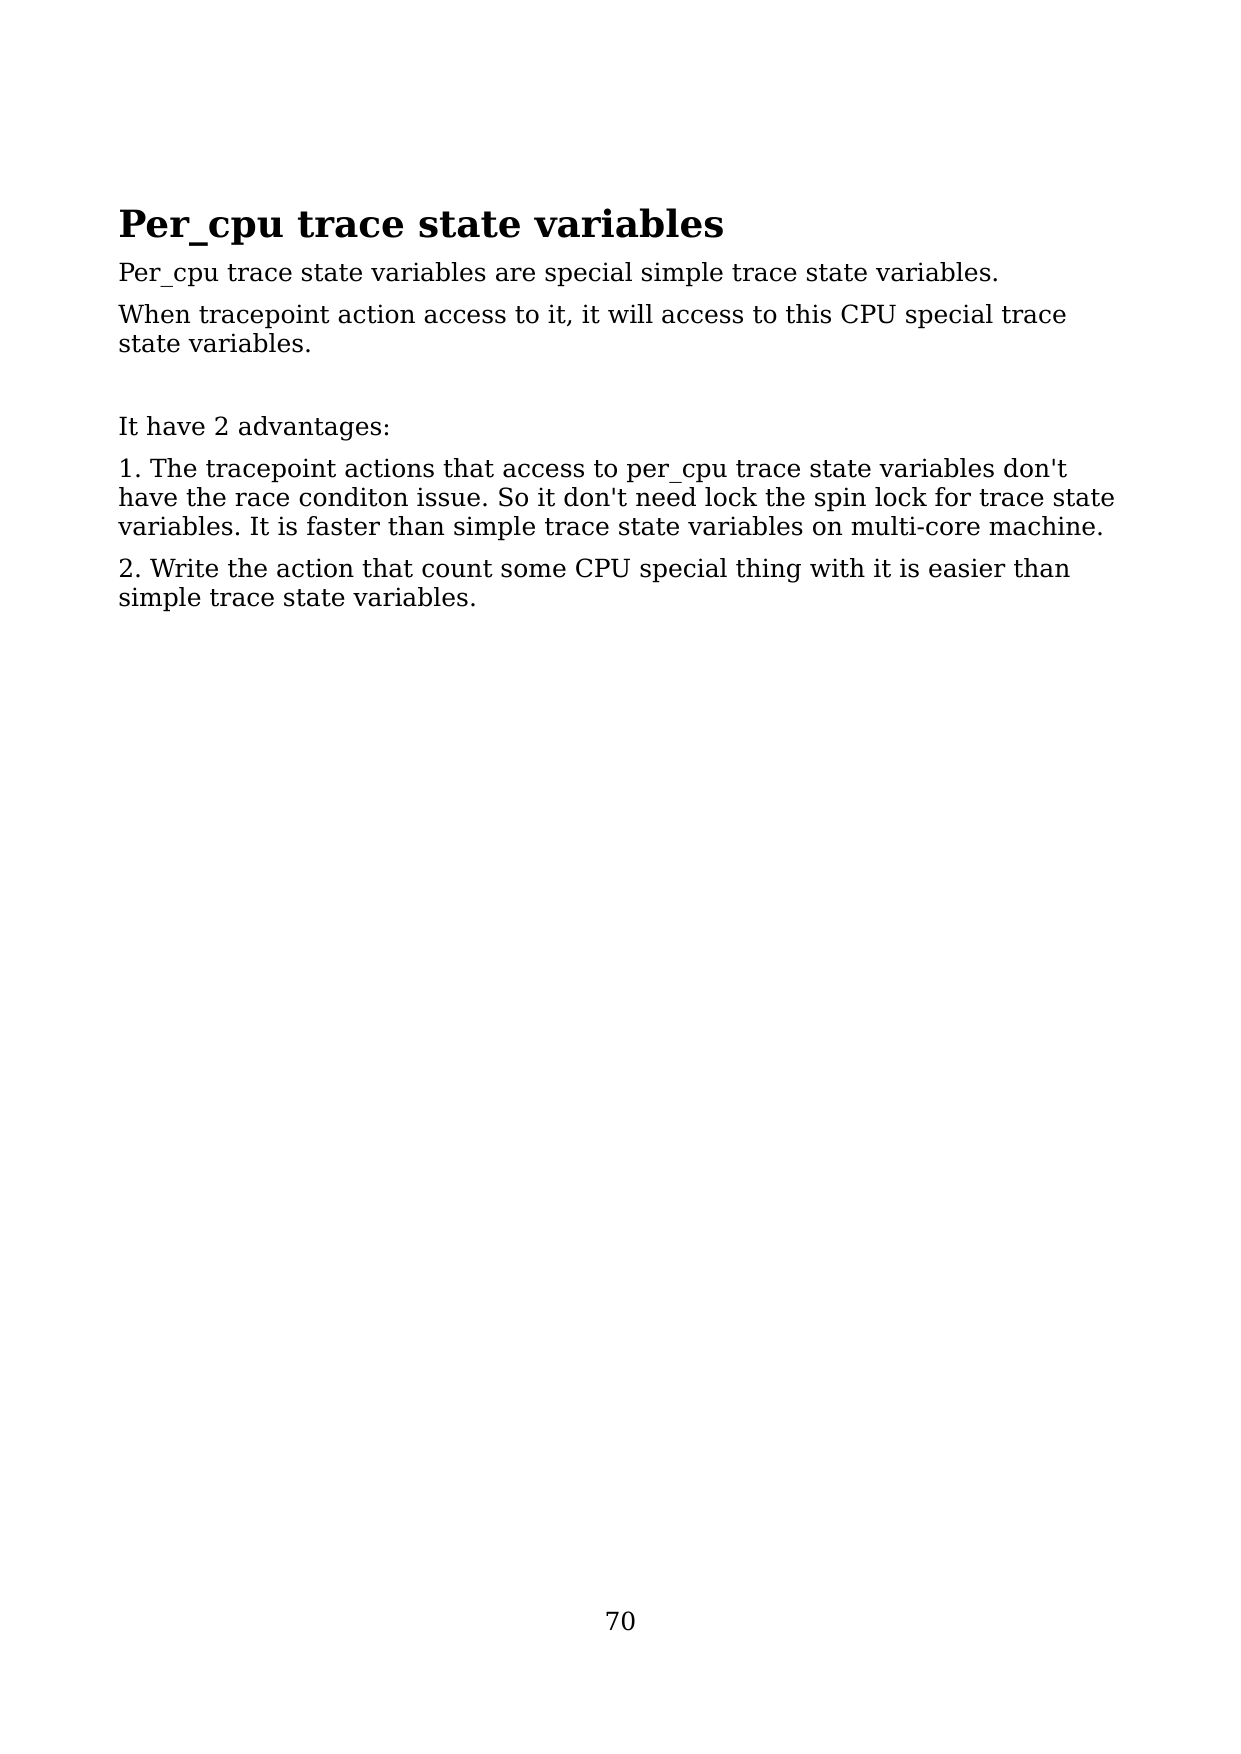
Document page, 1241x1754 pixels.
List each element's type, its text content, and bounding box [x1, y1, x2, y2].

subtitle Per_cpu trace state variables [118, 202, 1122, 246]
text 2. Write the action that count some CPU special thing with it is easier than simple trace state variables. [118, 554, 1122, 612]
text It have 2 advantages: [118, 412, 1122, 442]
text Per_cpu trace state variables are special simple trace state variables. [118, 258, 1122, 287]
text When tracepoint action access to it, it will access to this CPU special trace state variables. [118, 300, 1122, 358]
text 1. The tracepoint actions that access to per_cpu trace state variables don't have the race conditon issue. So it don't need lock the spin lock for trace state variables. It is faster than simple trace state variables on multi-core machine. [118, 454, 1122, 542]
